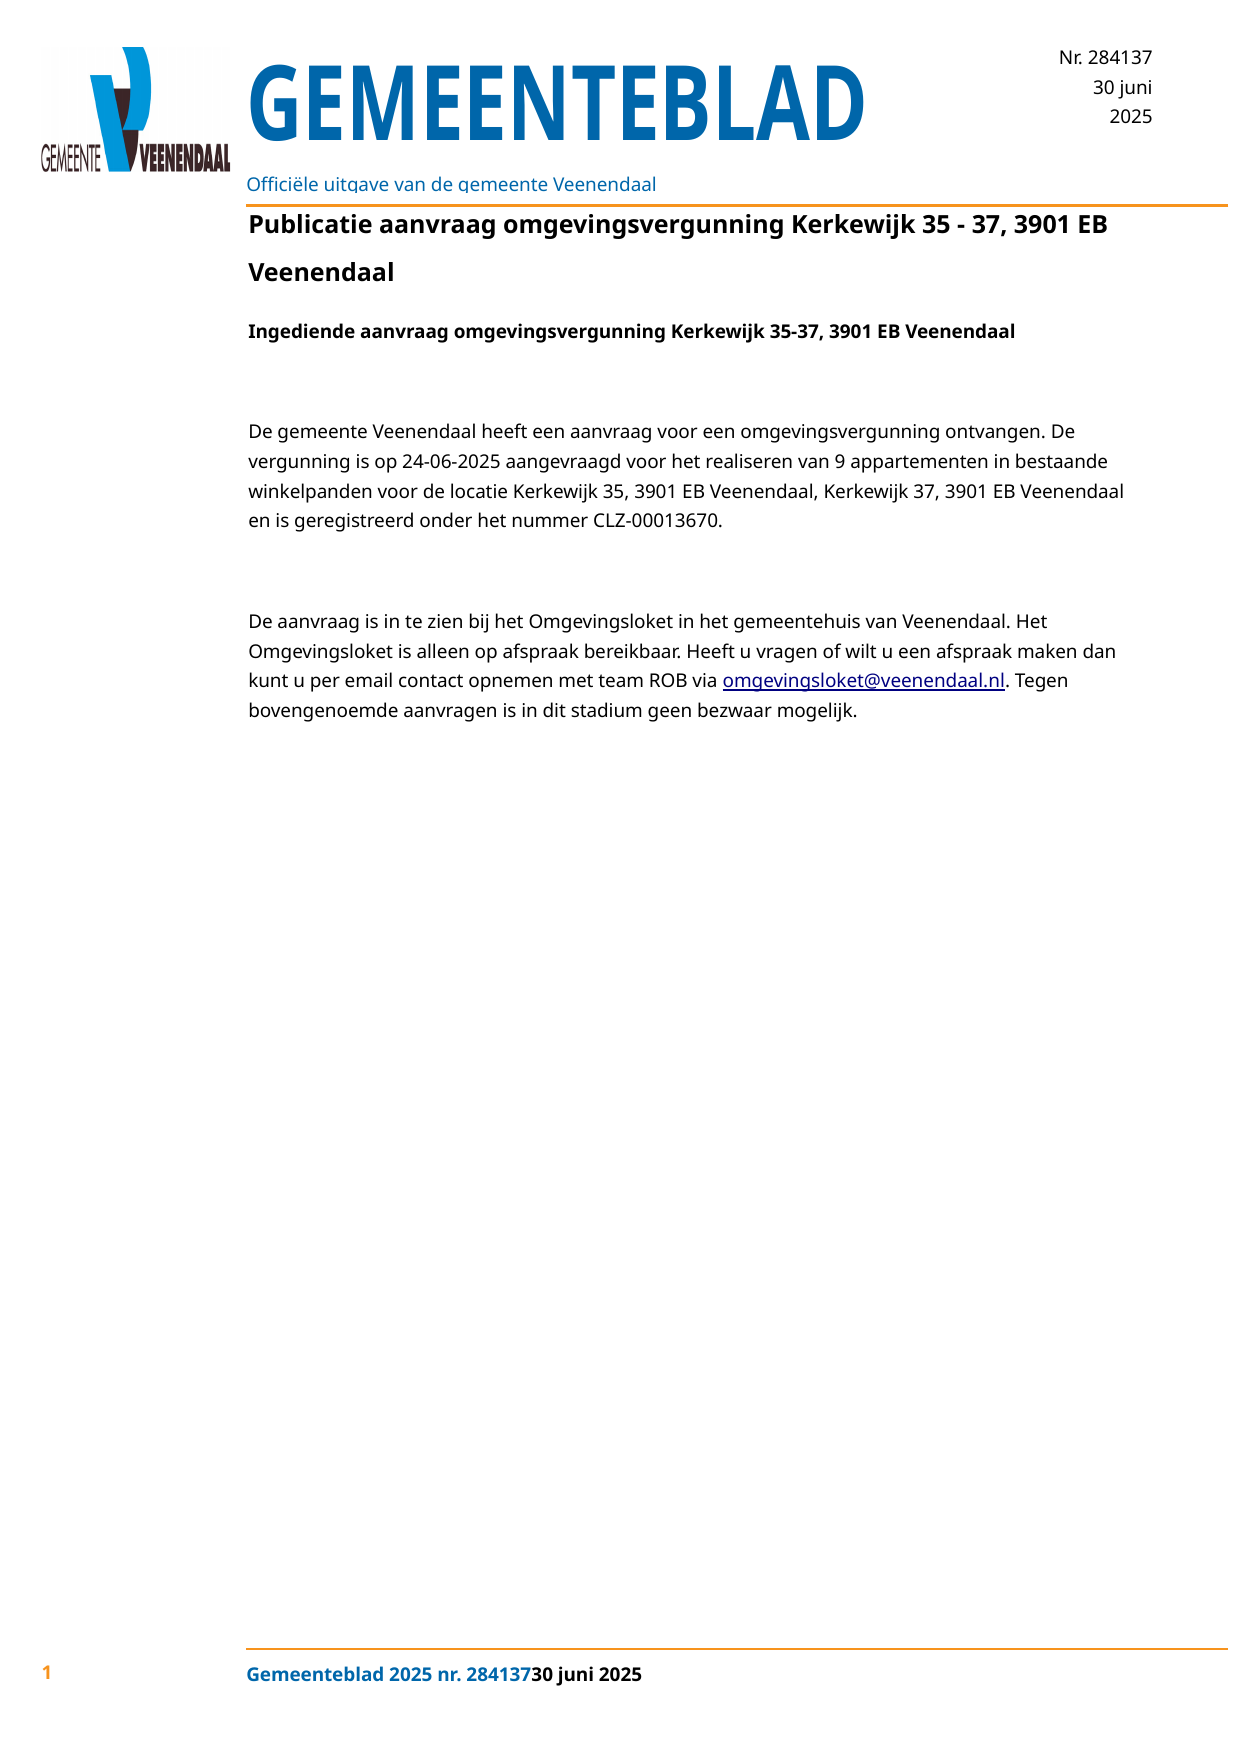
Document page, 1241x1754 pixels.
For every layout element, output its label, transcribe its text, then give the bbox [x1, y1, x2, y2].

picture [41, 47, 130, 172]
picture [123, 47, 231, 172]
text De aanvraag is in te zien bij het Omgevingsloket in het gemeentehuis van Veenendaal. Het Omgevingsloket is alleen op afspraak bereikbaar. Heeft u vragen of wilt u een afspraak maken dan kunt u per email contact opnemen met team ROB via omgevingsloket@veenendaal.nl. Tegen bovengenoemde aanvragen is in dit stadium geen bezwaar mogelijk. [248, 608, 1152, 723]
text De gemeente Veenendaal heeft een aanvraag voor een omgevingsvergunning ontvangen. De vergunning is op 24-06-2025 aangevraagd voor het realiseren van 9 appartementen in bestaande winkelpanden voor de locatie Kerkewijk 35, 3901 EB Veenendaal, Kerkewijk 37, 3901 EB Veenendaal en is geregistreerd onder het nummer CLZ-00013670. [248, 419, 1152, 533]
text Publicatie aanvraag omgevingsvergunning Kerkewijk 35 - 37, 3901 EB Veenendaal [248, 207, 1152, 288]
text Ingediende aanvraag omgevingsvergunning Kerkewijk 35-37, 3901 EB Veenendaal [248, 318, 1152, 344]
